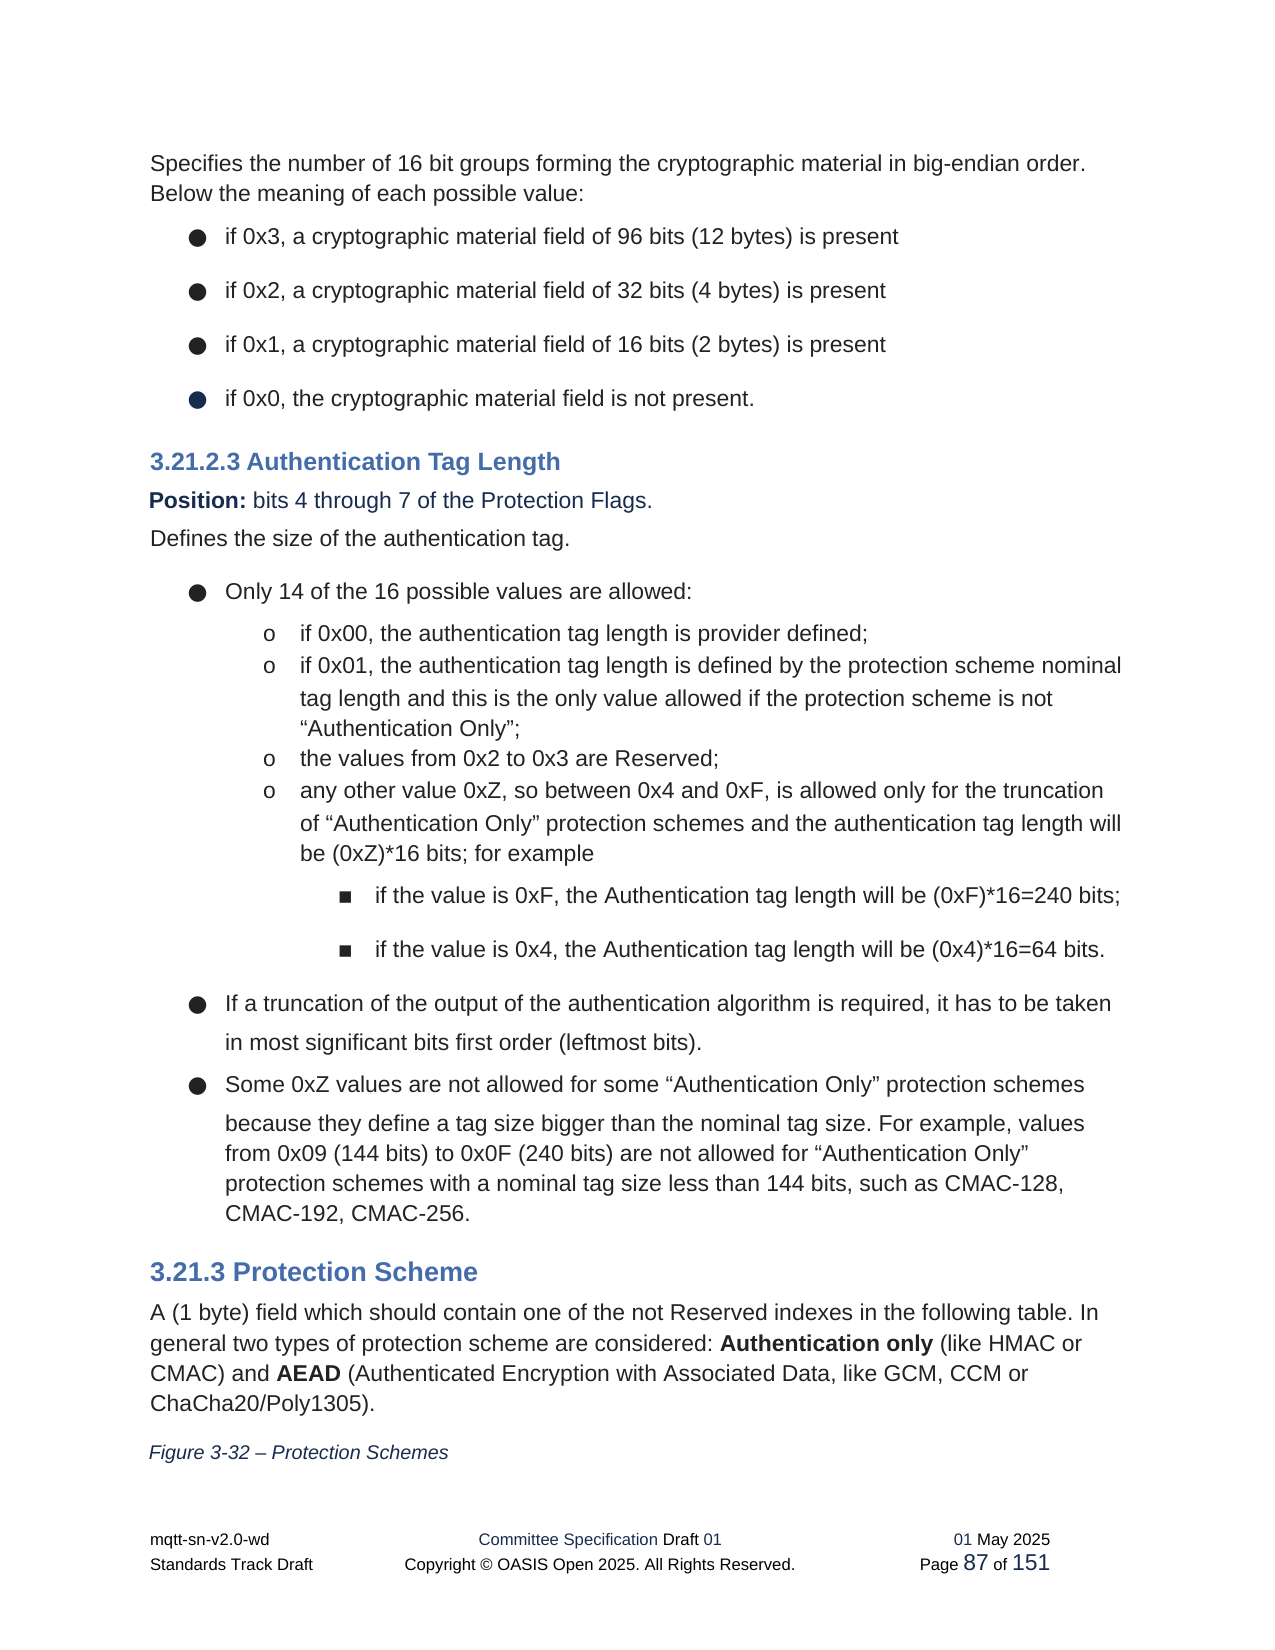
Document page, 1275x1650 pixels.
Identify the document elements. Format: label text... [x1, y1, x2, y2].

text A (1 byte) field which should contain one of the not Reserved indexes in the following table. In general two types of protection scheme are considered: Authentication only (like HMAC or CMAC) and AEAD (Authenticated Encryption with Associated Data, like GCM, CCM or ChaCha20/Poly1305). [150, 1299, 1124, 1416]
text Position: bits 4 through 7 of the Protection Flags. [148, 487, 1124, 513]
text Specifies the number of 16 bit groups forming the cryptographic material in big-endian order. Below the meaning of each possible value: [150, 150, 1124, 207]
list if 0x3, a cryptographic material field of 96 bits (12 bytes) is present [187, 210, 1124, 257]
list if 0x0, the cryptographic material field is not present. [187, 372, 1124, 419]
subtitle 3.21.2.3 Authentication Tag Length [150, 447, 1124, 476]
list if the value is 0x4, the Authentication tag length will be (0x4)*16=64 bits. [337, 924, 1124, 971]
list if 0x00, the authentication tag length is provider defined; [262, 620, 1124, 648]
list any other value 0xZ, so between 0x4 and 0xF, is allowed only for the truncation of “Authentication Only” protection schemes and the authentication tag length will be (0xZ)*16 bits; for example [262, 777, 1124, 866]
list the values from 0x2 to 0x3 are Reserved; [262, 745, 1124, 773]
list if 0x2, a cryptographic material field of 32 bits (4 bytes) is present [187, 264, 1124, 311]
list Some 0xZ values are not allowed for some “Authentication Only” protection schemes because they define a tag size bigger than the nominal tag size. For example, values from 0x09 (144 bits) to 0x0F (240 bits) are not allowed for “Authentication Only” protection schemes with a nominal tag size less than 144 bits, such as CMAC-128, CMAC-192, CMAC-256. [187, 1059, 1124, 1227]
text Figure 3-32 – Protection Schemes [148, 1441, 1124, 1464]
list if 0x01, the authentication tag length is defined by the protection scheme nominal tag length and this is the only value allowed if the protection scheme is not “Authentication Only”; [262, 652, 1124, 741]
list Only 14 of the 16 possible values are allowed: [187, 566, 1124, 613]
list If a truncation of the output of the authentication algorithm is required, it has to be taken in most significant bits first order (leftmost bits). [187, 978, 1124, 1055]
list if the value is 0xF, the Authentication tag length will be (0xF)*16=240 bits; [337, 870, 1124, 917]
list if 0x1, a cryptographic material field of 16 bits (2 bytes) is present [187, 318, 1124, 365]
subtitle 3.21.3 Protection Scheme [150, 1256, 1124, 1287]
text Defines the size of the authentication tag. [150, 525, 1124, 552]
